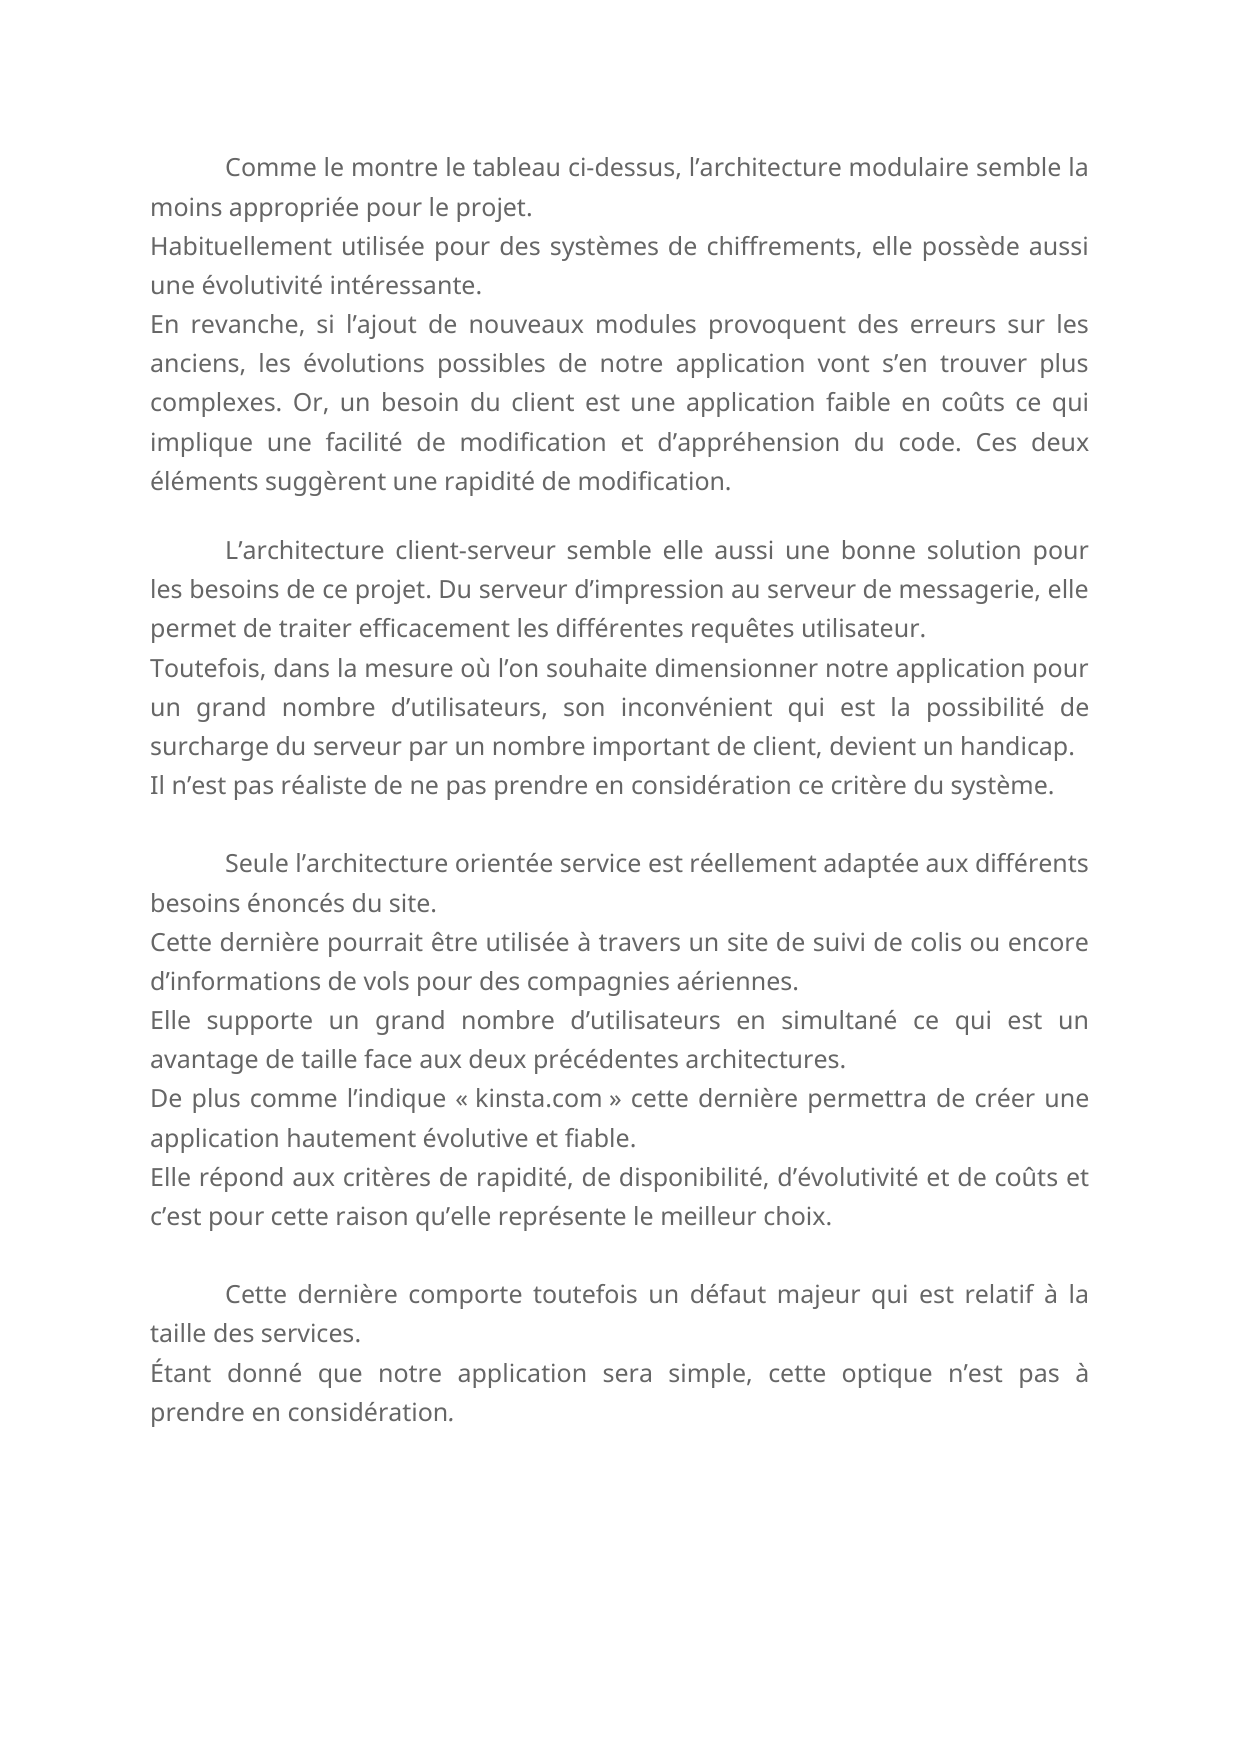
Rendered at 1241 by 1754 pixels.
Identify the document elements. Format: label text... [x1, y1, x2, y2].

text En revanche, si l’ajout de nouveaux modules provoquent des erreurs sur les anciens, les évolutions possibles de notre application vont s’en trouver plus complexes. Or, un besoin du client est une application faible en coûts ce qui implique une facilité de modification et d’appréhension du code. Ces deux éléments suggèrent une rapidité de modification. [150, 307, 1090, 497]
text Il n’est pas réaliste de ne pas prendre en considération ce critère du système. [150, 768, 1090, 802]
text Cette dernière pourrait être utilisée à travers un site de suivi de colis ou encore d’informations de vols pour des compagnies aériennes. [150, 924, 1090, 998]
text Habituellement utilisée pour des systèmes de chiffrements, elle possède aussi une évolutivité intéressante. [150, 228, 1090, 302]
text Cette dernière comporte toutefois un défaut majeur qui est relatif à la taille des services. [150, 1277, 1090, 1350]
text Étant donné que notre application sera simple, cette optique n’est pas à prendre en considération. [150, 1355, 1090, 1428]
text Elle répond aux critères de rapidité, de disponibilité, d’évolutivité et de coûts et c’est pour cette raison qu’elle représente le meilleur choix. [150, 1159, 1090, 1233]
text Elle supporte un grand nombre d’utilisateurs en simultané ce qui est un avantage de taille face aux deux précédentes architectures. [150, 1003, 1090, 1076]
text L’architecture client-serveur semble elle aussi une bonne solution pour les besoins de ce projet. Du serveur d’impression au serveur de messagerie, elle permet de traiter efficacement les différentes requêtes utilisateur. [150, 533, 1090, 645]
text Comme le montre le tableau ci-dessus, l’architecture modulaire semble la moins appropriée pour le projet. [150, 150, 1090, 223]
text De plus comme l’indique « kinsta.com » cette dernière permettra de créer une application hautement évolutive et fiable. [150, 1081, 1090, 1154]
text Seule l’architecture orientée service est réellement adaptée aux différents besoins énoncés du site. [150, 846, 1090, 919]
text Toutefois, dans la mesure où l’on souhaite dimensionner notre application pour un grand nombre d’utilisateurs, son inconvénient qui est la possibilité de surcharge du serveur par un nombre important de client, devient un handicap. [150, 650, 1090, 763]
